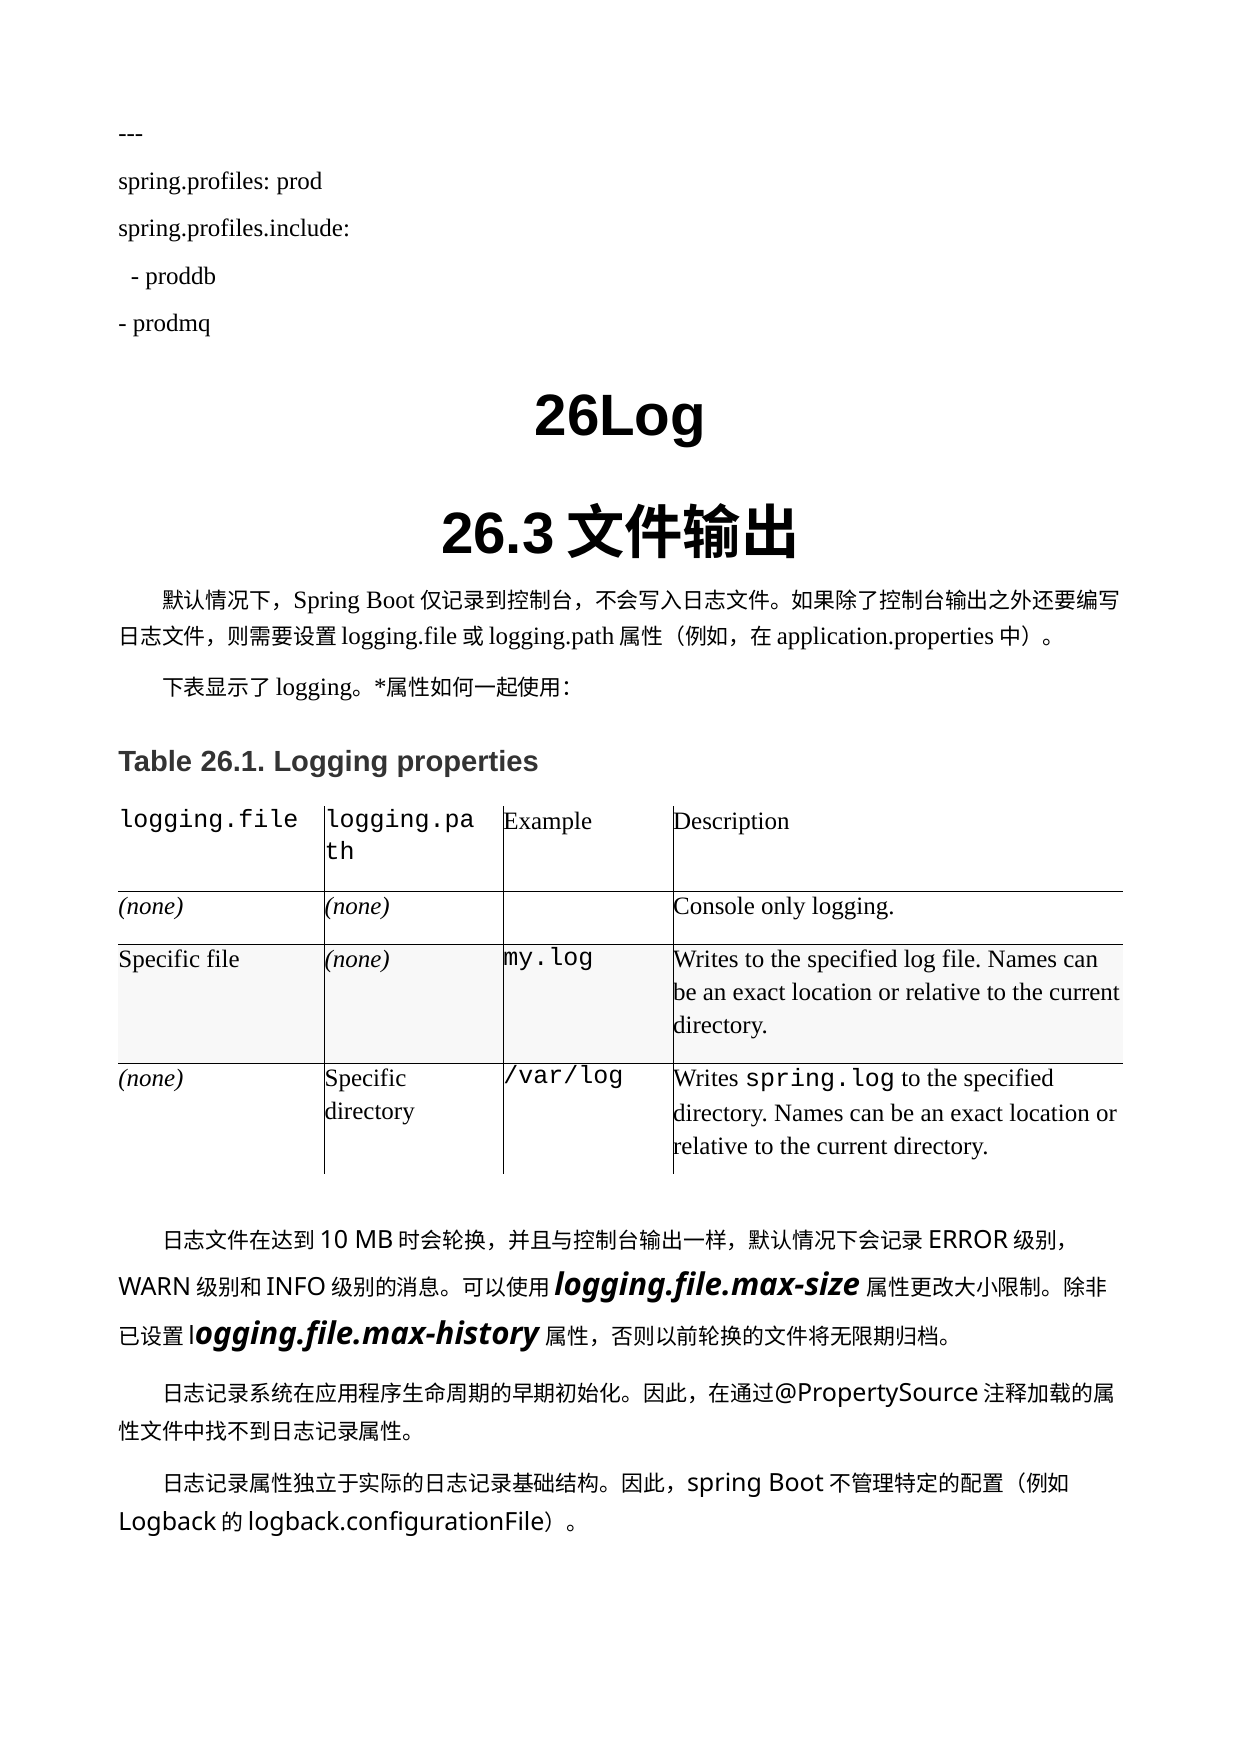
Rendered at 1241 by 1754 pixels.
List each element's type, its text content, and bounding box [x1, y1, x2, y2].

table_header Description [674, 806, 1123, 891]
table_header Example [504, 806, 673, 891]
text - proddb [118, 261, 1122, 290]
table_cell (none) [118, 892, 324, 944]
table_cell [504, 892, 673, 944]
text 日志记录属性独立于实际的日志记录基础结构。因此，spring Boot不管理特定的配置（例如Logback的logback.configurationFile）。 [118, 1464, 1122, 1538]
table_cell (none) [325, 945, 503, 1063]
table_cell /var/log [504, 1064, 673, 1174]
title 26Log [118, 381, 1122, 448]
table_cell Writes to the specified log file. Names can be an exact location or relative to the current directory. [674, 945, 1123, 1063]
table_cell Console only logging. [674, 892, 1123, 944]
table_cell Specific file [118, 945, 324, 1063]
table_cell (none) [118, 1064, 324, 1174]
table_header logging.file [118, 806, 324, 891]
table_cell Specific directory [325, 1064, 503, 1174]
title 26.3文件输出 [118, 486, 1122, 570]
table_header logging.path [325, 806, 503, 891]
text spring.profiles: prod [118, 166, 1122, 194]
table_cell Writes spring.log to the specified directory. Names can be an exact location or relative to the current directory. [674, 1064, 1123, 1174]
text 日志文件在达到10 MB时会轮换，并且与控制台输出一样，默认情况下会记录ERROR级别，WARN级别和INFO级别的消息。可以使用logging.file.max-size属性更改大小限制。除非已设置logging.file.max-history属性，否则以前轮换的文件将无限期归档。 [118, 1222, 1122, 1354]
text --- [118, 118, 1122, 147]
table_cell (none) [325, 892, 503, 944]
text 下表显示了logging。*属性如何一起使用： [118, 670, 1122, 702]
text 默认情况下，Spring Boot仅记录到控制台，不会写入日志文件。如果除了控制台输出之外还要编写日志文件，则需要设置logging.file或logging.path属性（例如，在application.properties中）。 [118, 583, 1122, 651]
text - prodmq [118, 308, 1122, 337]
text spring.profiles.include: [118, 213, 1122, 242]
text Table 26.1. Logging properties [118, 744, 1122, 778]
table_cell my.log [504, 945, 673, 1063]
text 日志记录系统在应用程序生命周期的早期初始化。因此，在通过@PropertySource注释加载的属性文件中找不到日志记录属性。 [118, 1375, 1122, 1445]
